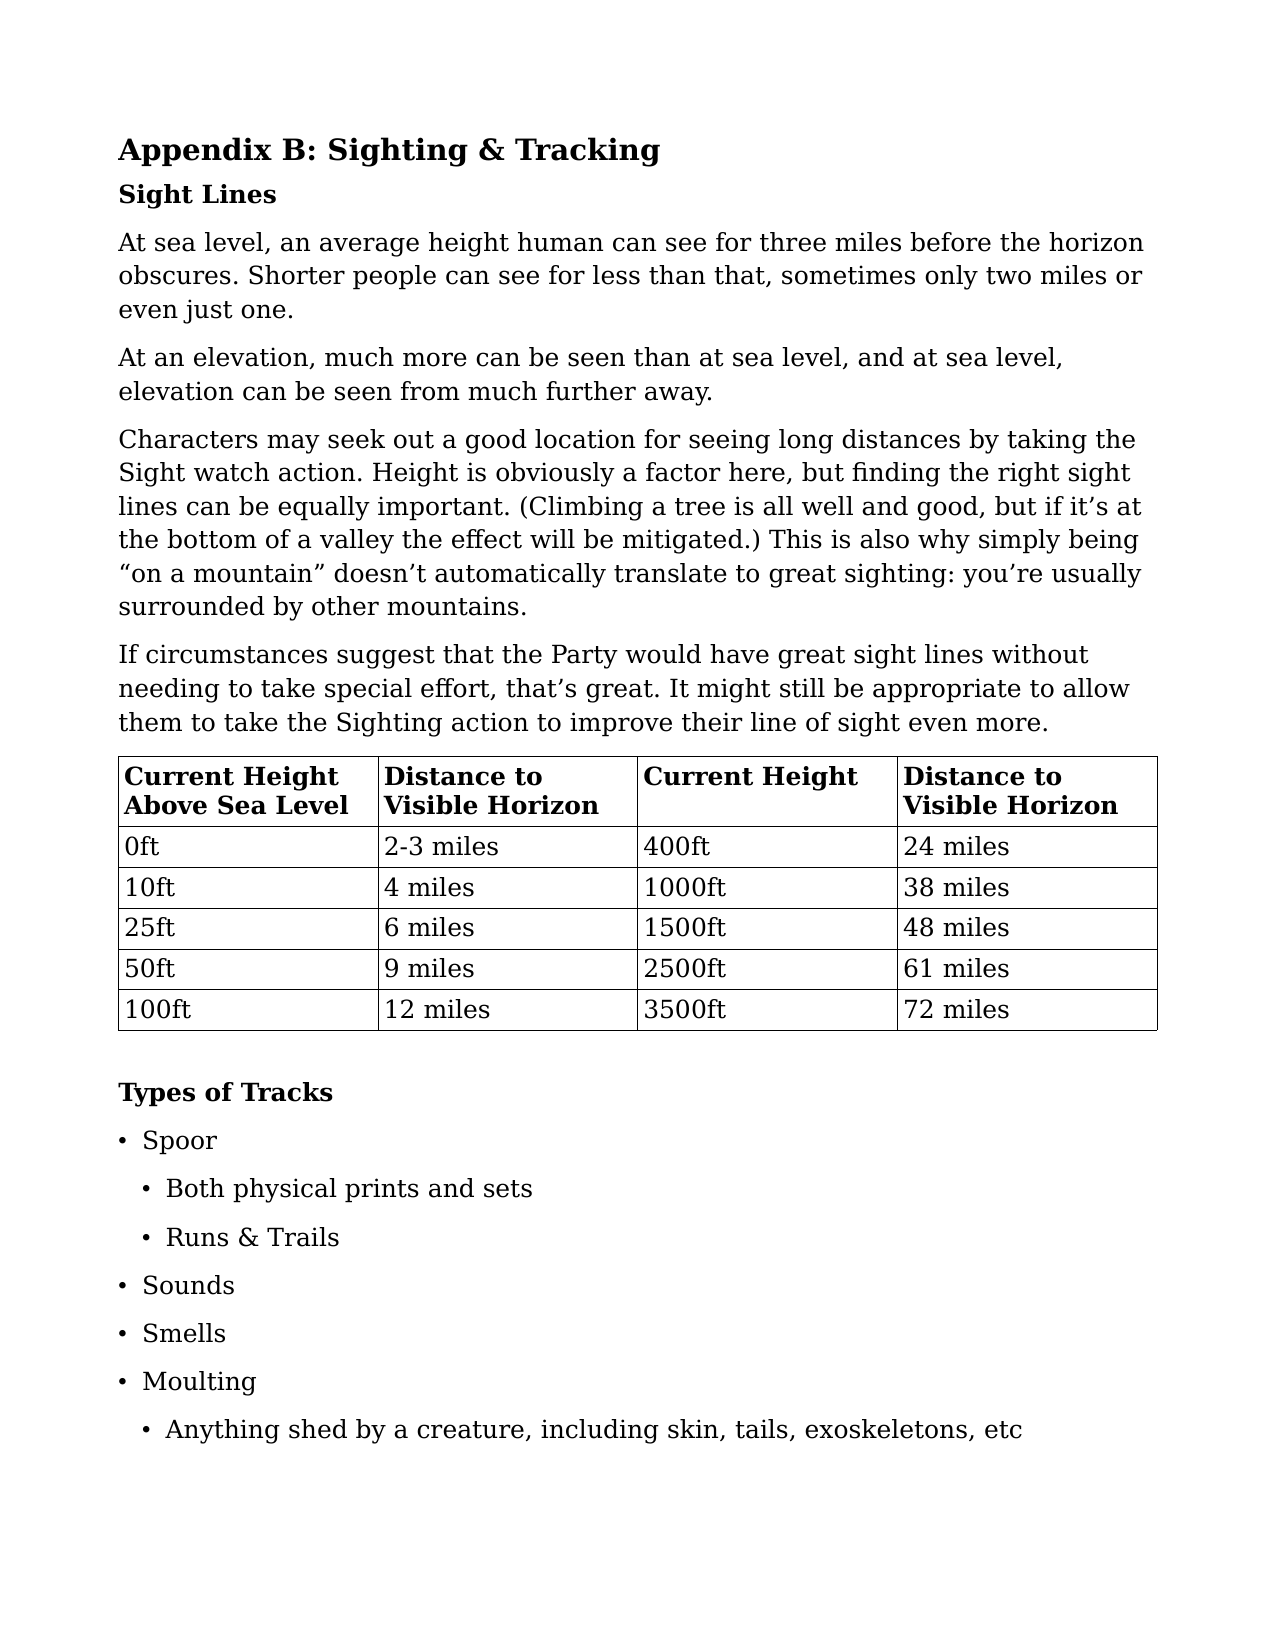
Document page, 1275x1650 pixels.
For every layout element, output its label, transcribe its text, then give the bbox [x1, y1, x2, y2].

table_cell 12 miles [379, 990, 637, 1030]
table_cell 3500ft [638, 990, 897, 1030]
text At an elevation, much more can be seen than at sea level, and at sea level, elevation can be seen from much further away. [118, 343, 1157, 406]
text Characters may seek out a good location for seeing long distances by taking the Sight watch action. Height is obviously a factor here, but finding the right sight lines can be equally important. (Climbing a tree is all well and good, but if it’s at the bottom of a valley the effect will be mitigated.) This is also why simply being “on a mountain” doesn’t automatically translate to great sighting: you’re usually surrounded by other mountains. [118, 425, 1157, 622]
list Runs & Trails [142, 1223, 1157, 1252]
table_cell 72 miles [898, 990, 1157, 1030]
subtitle Appendix B: Sighting & Tracking [118, 133, 1157, 167]
table_cell 2500ft [638, 950, 897, 989]
table_cell 4 miles [379, 868, 637, 908]
table_cell 2-3 miles [379, 827, 637, 867]
list Both physical prints and sets [142, 1174, 1157, 1204]
table_header Current Height [638, 757, 897, 826]
table_header Current Height Above Sea Level [119, 757, 378, 826]
text At sea level, an average height human can see for three miles before the horizon obscures. Shorter people can see for less than that, sometimes only two miles or even just one. [118, 228, 1157, 324]
table_cell 50ft [119, 950, 378, 989]
table_cell 1000ft [638, 868, 897, 908]
list Sounds [118, 1271, 1157, 1300]
text Sight Lines [118, 180, 1157, 209]
table_cell 6 miles [379, 909, 637, 948]
table_cell 400ft [638, 827, 897, 867]
list Smells [118, 1319, 1157, 1348]
table_cell 100ft [119, 990, 378, 1030]
list Anything shed by a creature, including skin, tails, exoskeletons, etc [142, 1415, 1157, 1444]
table_cell 48 miles [898, 909, 1157, 948]
list Spoor [118, 1126, 1157, 1156]
table_header Distance to Visible Horizon [379, 757, 637, 826]
table_cell 38 miles [898, 868, 1157, 908]
list Moulting [118, 1367, 1157, 1396]
table_cell 1500ft [638, 909, 897, 948]
text Types of Tracks [118, 1078, 1157, 1107]
table_cell 10ft [119, 868, 378, 908]
table_cell 25ft [119, 909, 378, 948]
table_cell 24 miles [898, 827, 1157, 867]
text If circumstances suggest that the Party would have great sight lines without needing to take special effort, that’s great. It might still be appropriate to allow them to take the Sighting action to improve their line of sight even more. [118, 641, 1157, 737]
table_header Distance to Visible Horizon [898, 757, 1157, 826]
table_cell 9 miles [379, 950, 637, 989]
table_cell 0ft [119, 827, 378, 867]
table_cell 61 miles [898, 950, 1157, 989]
